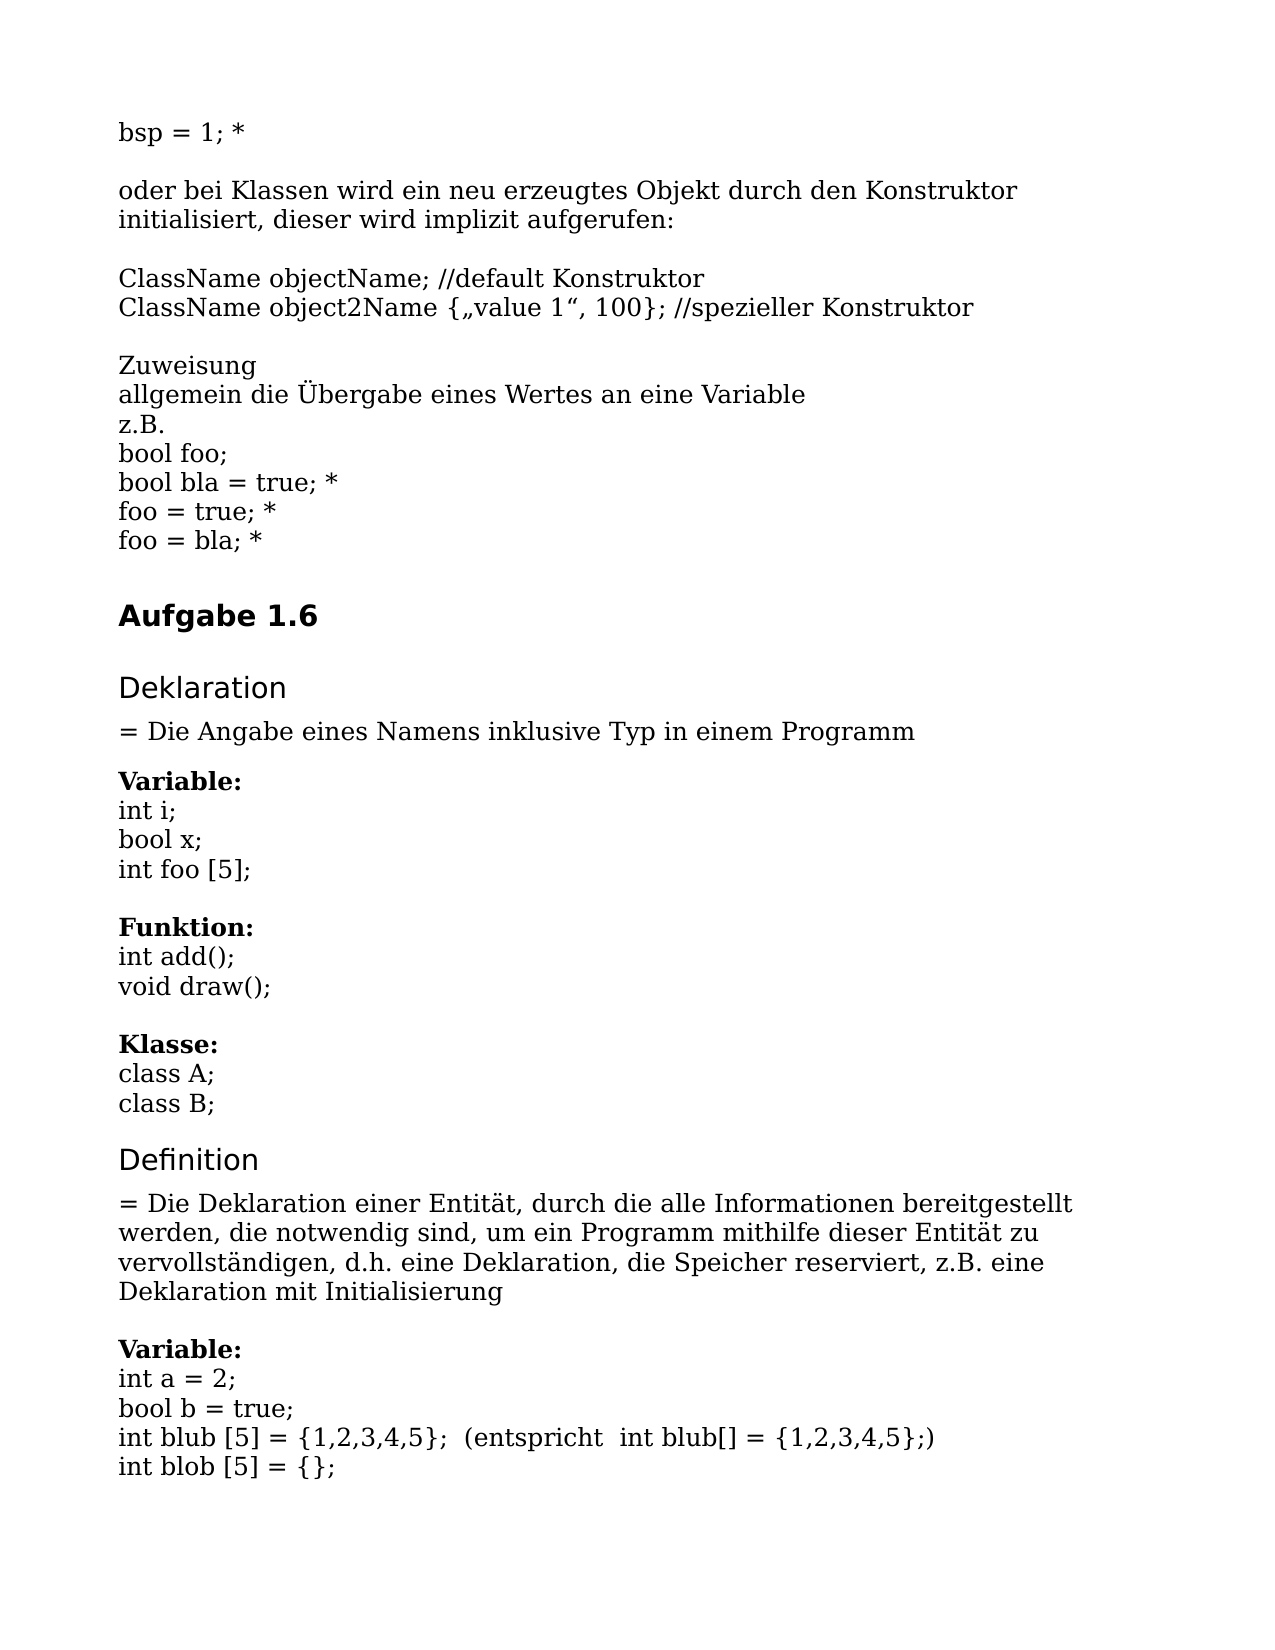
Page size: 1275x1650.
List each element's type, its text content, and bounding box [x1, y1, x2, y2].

text bool x; [118, 826, 1157, 855]
text class B; [118, 1089, 1157, 1118]
text ClassName objectName; //default Konstruktor [118, 264, 1157, 293]
text Zuweisung [118, 351, 1157, 381]
subtitle Aufgabe 1.6 [118, 599, 1157, 633]
text oder bei Klassen wird ein neu erzeugtes Objekt durch den Konstruktor initialisiert, dieser wird implizit aufgerufen: [118, 176, 1157, 235]
text foo = bla; * [118, 526, 1157, 556]
text bool bla = true; * [118, 468, 1157, 497]
text Klasse: [118, 1030, 1157, 1059]
text void draw(); [118, 972, 1157, 1001]
text = Die Angabe eines Namens inklusive Typ in einem Programm [118, 717, 1157, 747]
text allgemein die Übergabe eines Wertes an eine Variable [118, 381, 1157, 410]
text int i; [118, 796, 1157, 826]
text foo = true; * [118, 497, 1157, 526]
text class A; [118, 1059, 1157, 1089]
text Funktion: [118, 913, 1157, 942]
text int blob [5] = {}; [118, 1452, 1157, 1481]
text bool foo; [118, 439, 1157, 468]
text int blub [5] = {1,2,3,4,5}; (entspricht int blub[] = {1,2,3,4,5};) [118, 1423, 1157, 1452]
subtitle Definition [118, 1143, 1157, 1177]
subtitle Deklaration [118, 671, 1157, 705]
text z.B. [118, 410, 1157, 439]
text int add(); [118, 942, 1157, 972]
text int foo [5]; [118, 855, 1157, 884]
text int a = 2; [118, 1364, 1157, 1394]
text bsp = 1; * [118, 118, 1157, 147]
text bool b = true; [118, 1394, 1157, 1423]
text Variable: [118, 1335, 1157, 1364]
text Variable: [118, 767, 1157, 796]
text = Die Deklaration einer Entität, durch die alle Informationen bereitgestellt werden, die notwendig sind, um ein Programm mithilfe dieser Entität zu vervollständigen, d.h. eine Deklaration, die Speicher reserviert, z.B. eine Deklaration mit Initialisierung [118, 1189, 1157, 1306]
text ClassName object2Name {„value 1“, 100}; //spezieller Konstruktor [118, 293, 1157, 322]
